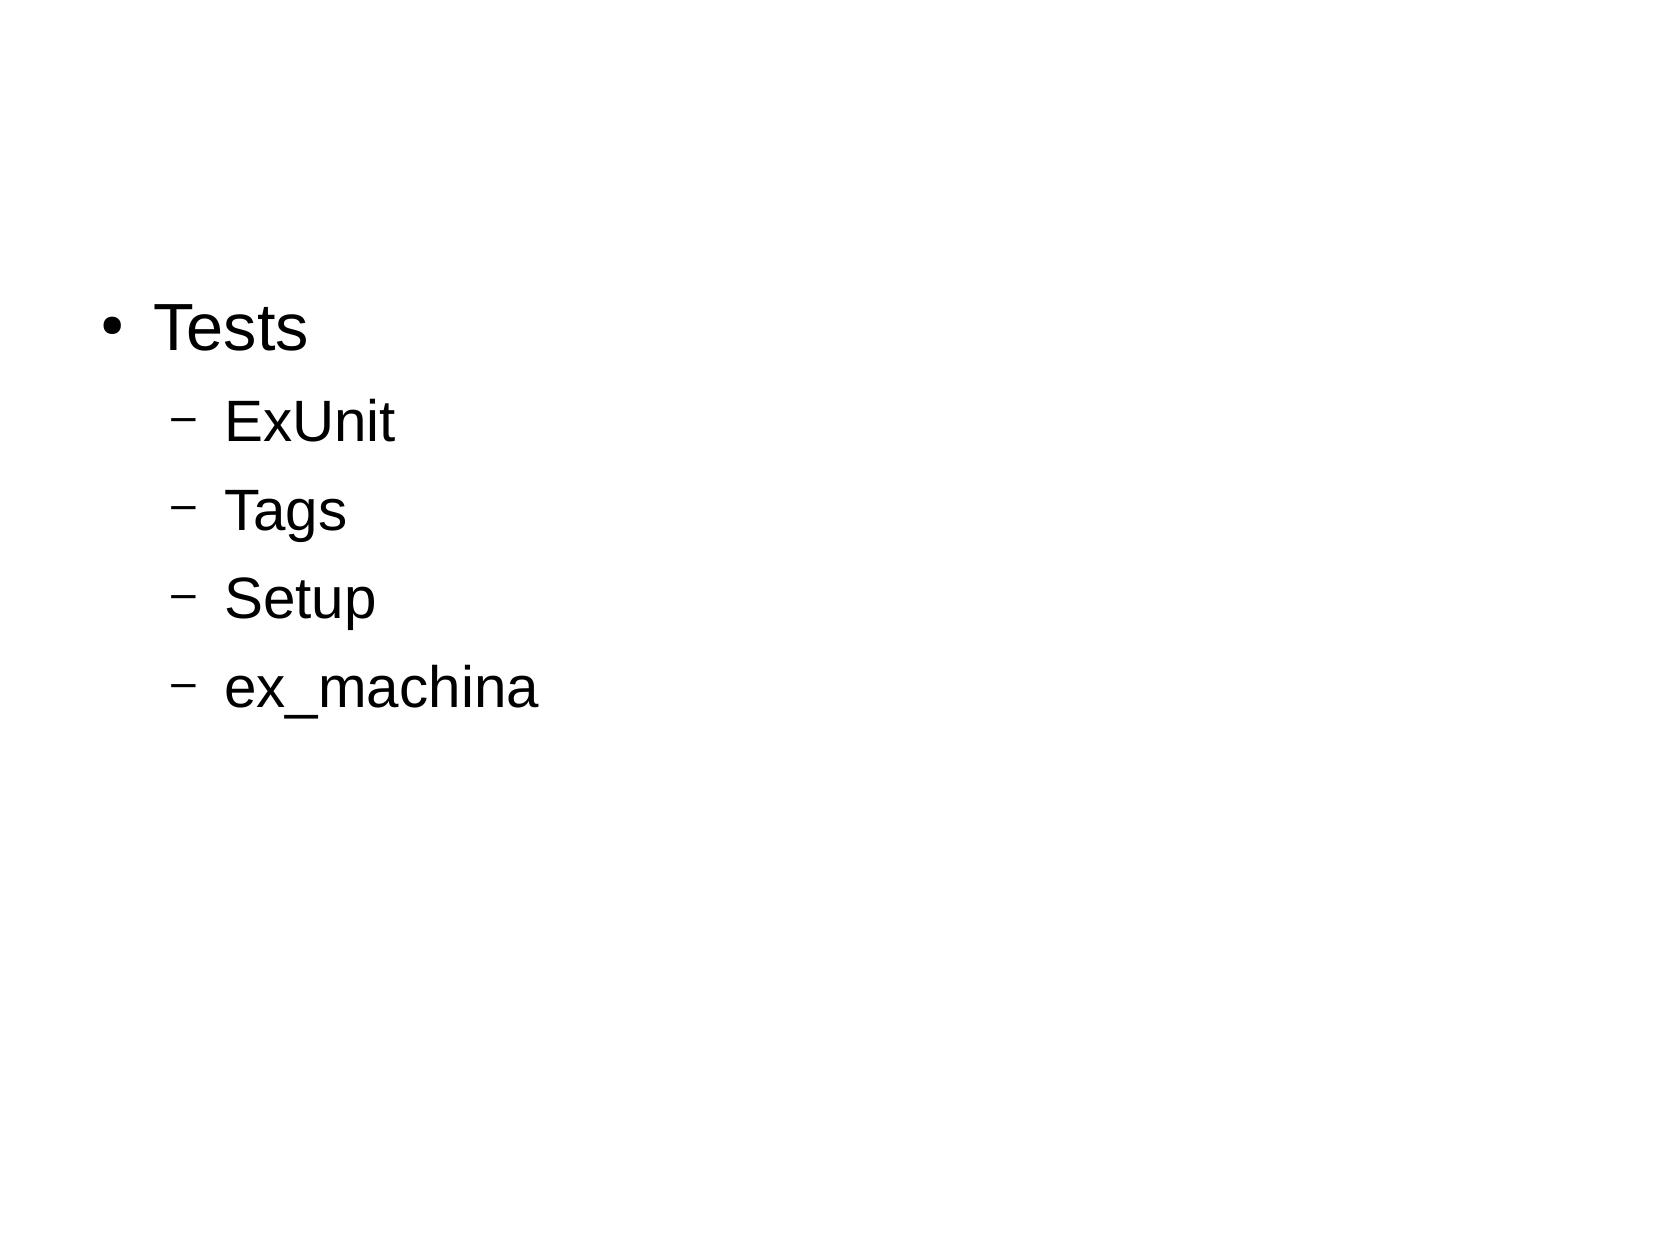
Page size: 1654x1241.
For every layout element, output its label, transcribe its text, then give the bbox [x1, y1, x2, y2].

list Tests ExUnit Tags Setup ex_machina [82, 290, 1571, 1010]
